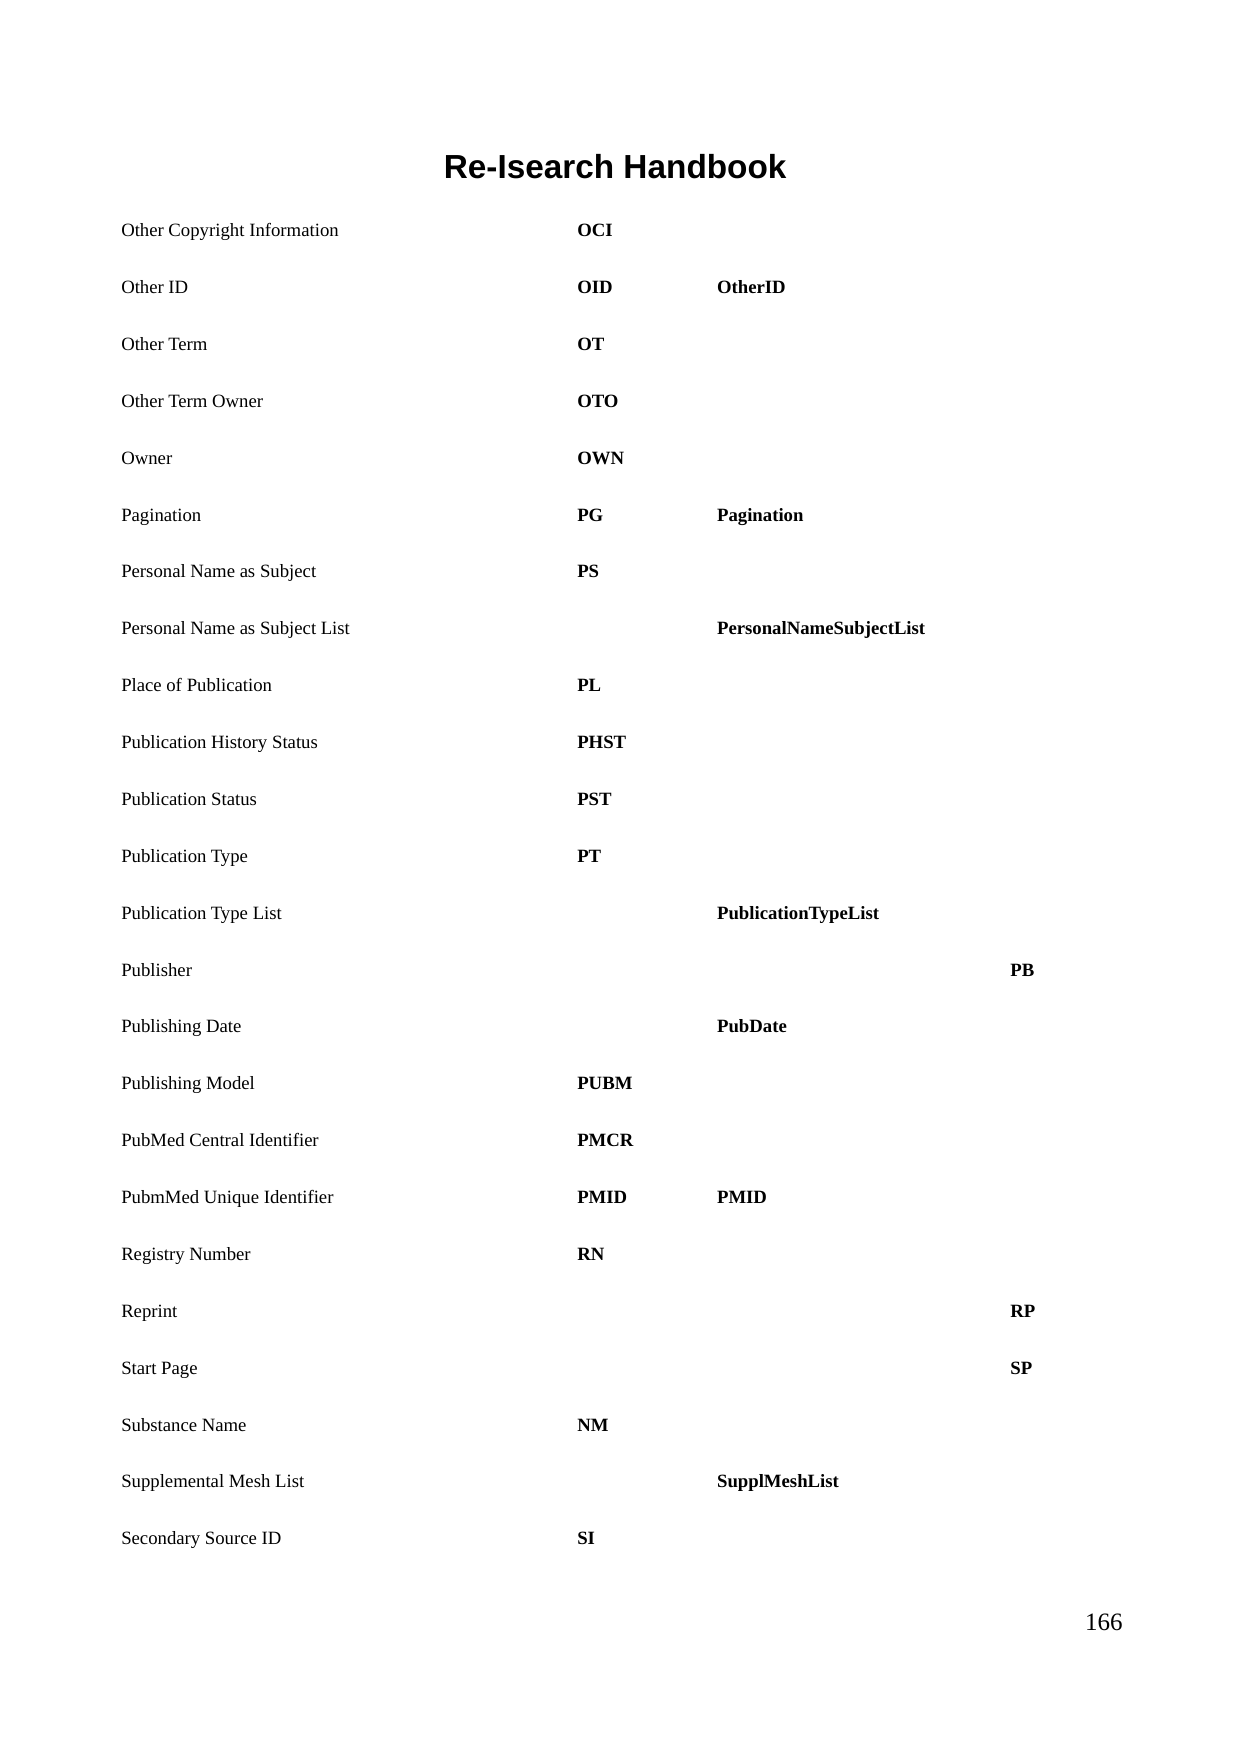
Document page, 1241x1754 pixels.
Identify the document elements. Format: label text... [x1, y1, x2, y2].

table_cell ​ [1007, 1524, 1122, 1552]
table_cell ​ [714, 785, 1007, 842]
table_cell Secondary Source ID [118, 1524, 574, 1552]
table_cell ​ [714, 1240, 1007, 1297]
table_cell ​ [574, 1297, 714, 1354]
table_cell Other Term [118, 330, 574, 387]
table_cell RP [1007, 1297, 1122, 1354]
table_cell ​ [1007, 671, 1122, 728]
table_cell ​ [574, 1468, 714, 1524]
table_cell SupplMeshList [714, 1468, 1007, 1524]
table_cell ​ [1007, 899, 1122, 956]
table_cell Pagination [118, 501, 574, 557]
table_cell OID [574, 273, 714, 330]
table_cell PublicationTypeList [714, 899, 1007, 956]
table_cell ​ [714, 728, 1007, 785]
table_cell ​ [1007, 1240, 1122, 1297]
table_cell ​ [714, 1126, 1007, 1183]
table_cell PHST [574, 728, 714, 785]
table_cell PubMed Central Identifier [118, 1126, 574, 1183]
table_cell ​ [714, 956, 1007, 1012]
table_cell ​ [714, 1069, 1007, 1126]
table_cell OTO [574, 387, 714, 444]
table_cell Place of Publication [118, 671, 574, 728]
table_cell PS [574, 558, 714, 614]
table_cell ​ [1007, 842, 1122, 899]
table_cell RN [574, 1240, 714, 1297]
table_cell ​ [714, 387, 1007, 444]
table_cell ​ [1007, 216, 1122, 273]
table_cell ​ [714, 1411, 1007, 1467]
table_cell PST [574, 785, 714, 842]
table_cell Start Page [118, 1354, 574, 1411]
table_cell NM [574, 1411, 714, 1467]
table_cell PT [574, 842, 714, 899]
table_cell ​ [714, 1524, 1007, 1552]
table_cell ​ [574, 614, 714, 671]
table_cell ​ [1007, 387, 1122, 444]
table_cell ​ [574, 956, 714, 1012]
table_cell ​ [714, 444, 1007, 501]
table_cell ​ [1007, 1013, 1122, 1069]
table_cell PB [1007, 956, 1122, 1012]
table_cell ​ [1007, 444, 1122, 501]
table_cell Registry Number [118, 1240, 574, 1297]
table_cell ​ [714, 842, 1007, 899]
table_cell ​ [574, 1354, 714, 1411]
table_cell ​ [1007, 728, 1122, 785]
table_cell OT [574, 330, 714, 387]
table_cell Personal Name as Subject List [118, 614, 574, 671]
table_cell Publisher [118, 956, 574, 1012]
table_cell ​ [1007, 501, 1122, 557]
table_cell PubmMed Unique Identifier [118, 1183, 574, 1240]
table_cell OCI [574, 216, 714, 273]
table_cell ​ [1007, 558, 1122, 614]
table_cell Reprint [118, 1297, 574, 1354]
table_cell PUBM [574, 1069, 714, 1126]
table_cell ​ [1007, 1183, 1122, 1240]
table_cell ​ [1007, 1126, 1122, 1183]
table_cell PG [574, 501, 714, 557]
table_cell PersonalNameSubjectList [714, 614, 1007, 671]
table_cell ​ [714, 558, 1007, 614]
table_cell ​ [574, 1013, 714, 1069]
table_cell Other ID [118, 273, 574, 330]
table_cell Publishing Model [118, 1069, 574, 1126]
table_cell PMID [574, 1183, 714, 1240]
table_cell Other Term Owner [118, 387, 574, 444]
table_cell ​ [1007, 330, 1122, 387]
table_cell OWN [574, 444, 714, 501]
table_cell Publication Type List [118, 899, 574, 956]
table_cell Personal Name as Subject [118, 558, 574, 614]
table_cell ​ [714, 330, 1007, 387]
table_cell PMID [714, 1183, 1007, 1240]
table_cell ​ [574, 899, 714, 956]
table_cell Publication Status [118, 785, 574, 842]
table_cell ​ [1007, 785, 1122, 842]
table_cell Publication History Status [118, 728, 574, 785]
table_cell Publication Type [118, 842, 574, 899]
table_cell Owner [118, 444, 574, 501]
table_cell Other Copyright Information [118, 216, 574, 273]
table_cell PL [574, 671, 714, 728]
table_cell Pagination [714, 501, 1007, 557]
table_cell ​ [1007, 1069, 1122, 1126]
table_cell Supplemental Mesh List [118, 1468, 574, 1524]
table_cell Substance Name [118, 1411, 574, 1467]
table_cell OtherID [714, 273, 1007, 330]
table_cell ​ [1007, 273, 1122, 330]
table_cell ​ [714, 1297, 1007, 1354]
table_cell ​ [1007, 614, 1122, 671]
table_cell ​ [1007, 1468, 1122, 1524]
table_cell ​ [714, 671, 1007, 728]
table_cell Publishing Date [118, 1013, 574, 1069]
table_cell SI [574, 1524, 714, 1552]
table_cell PMCR [574, 1126, 714, 1183]
table_cell ​ [1007, 1411, 1122, 1467]
table_cell SP [1007, 1354, 1122, 1411]
table_cell PubDate [714, 1013, 1007, 1069]
table_cell ​ [714, 216, 1007, 273]
table_cell ​ [714, 1354, 1007, 1411]
